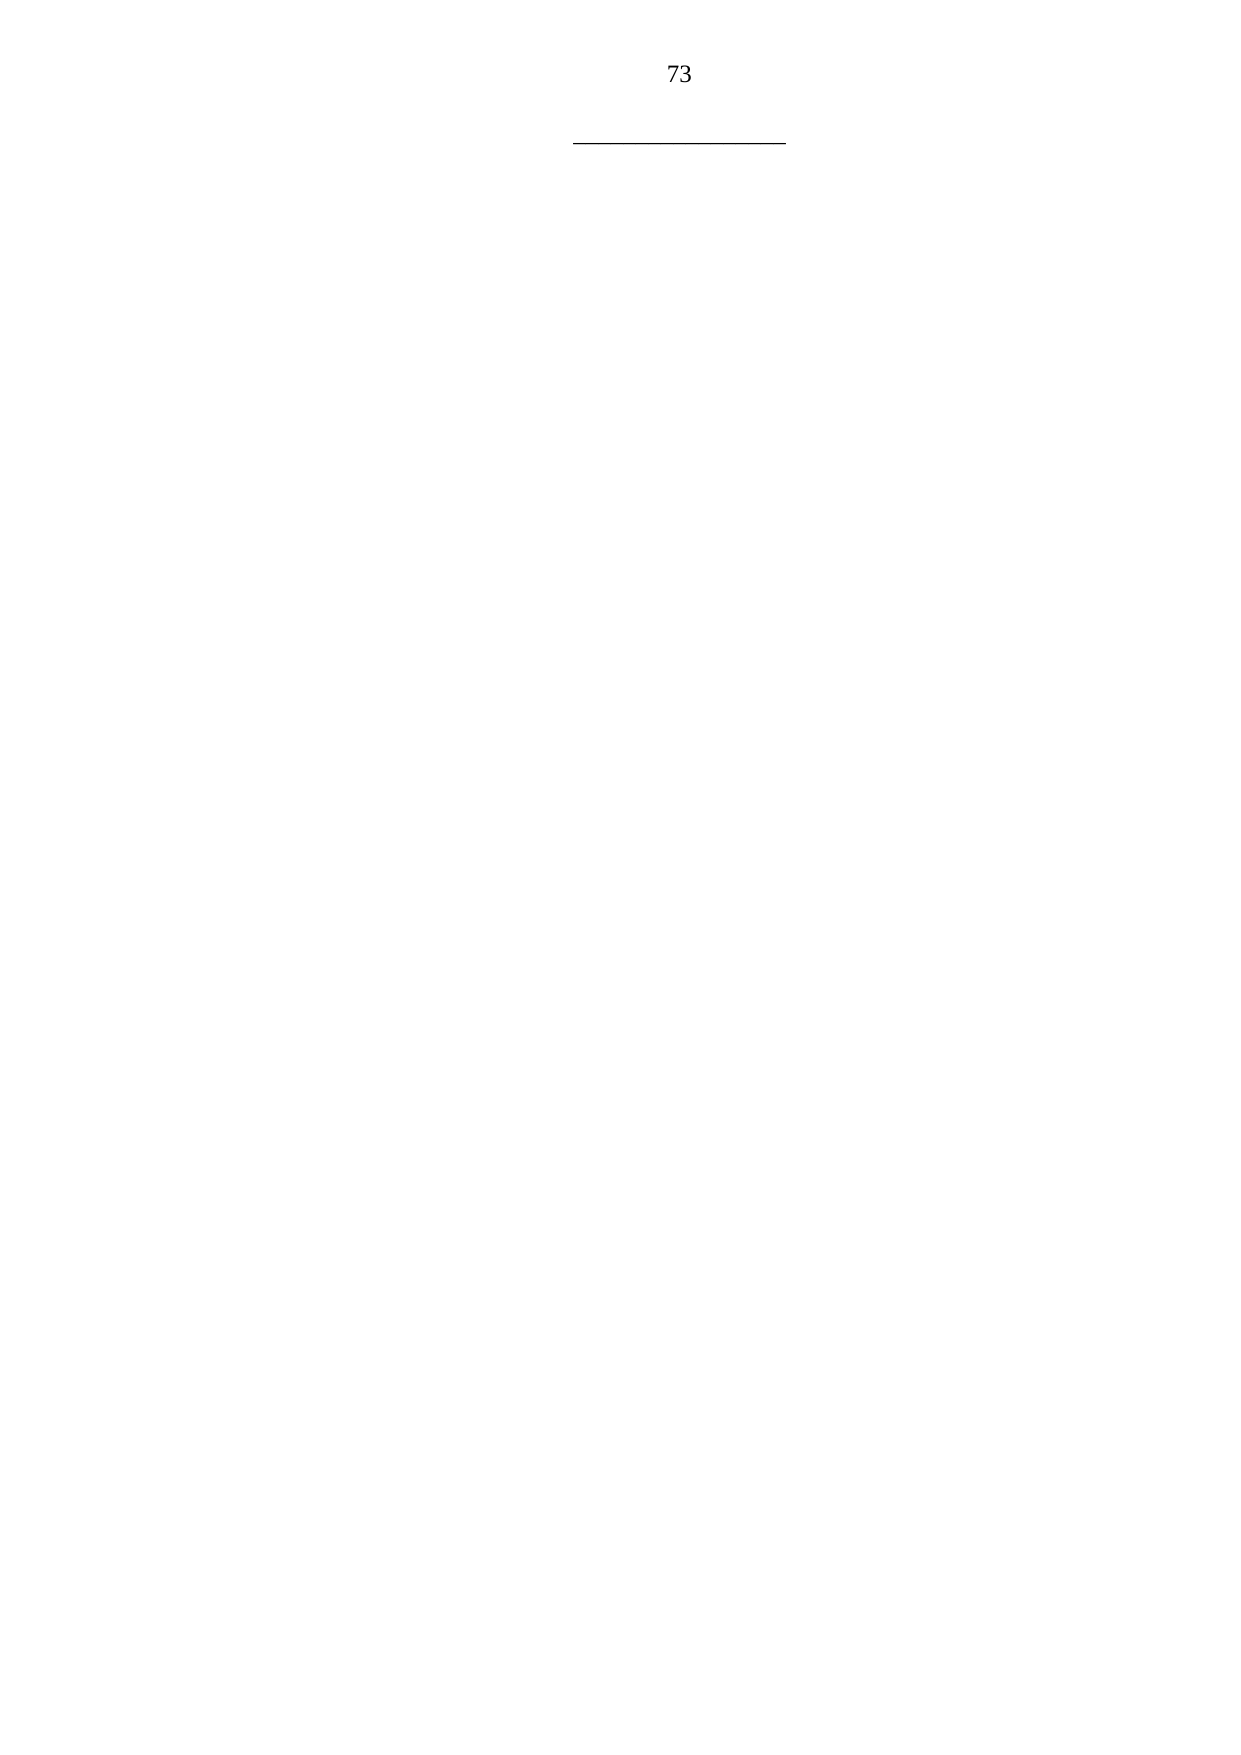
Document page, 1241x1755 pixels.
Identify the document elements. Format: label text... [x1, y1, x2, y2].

text _________________ [177, 118, 1181, 147]
